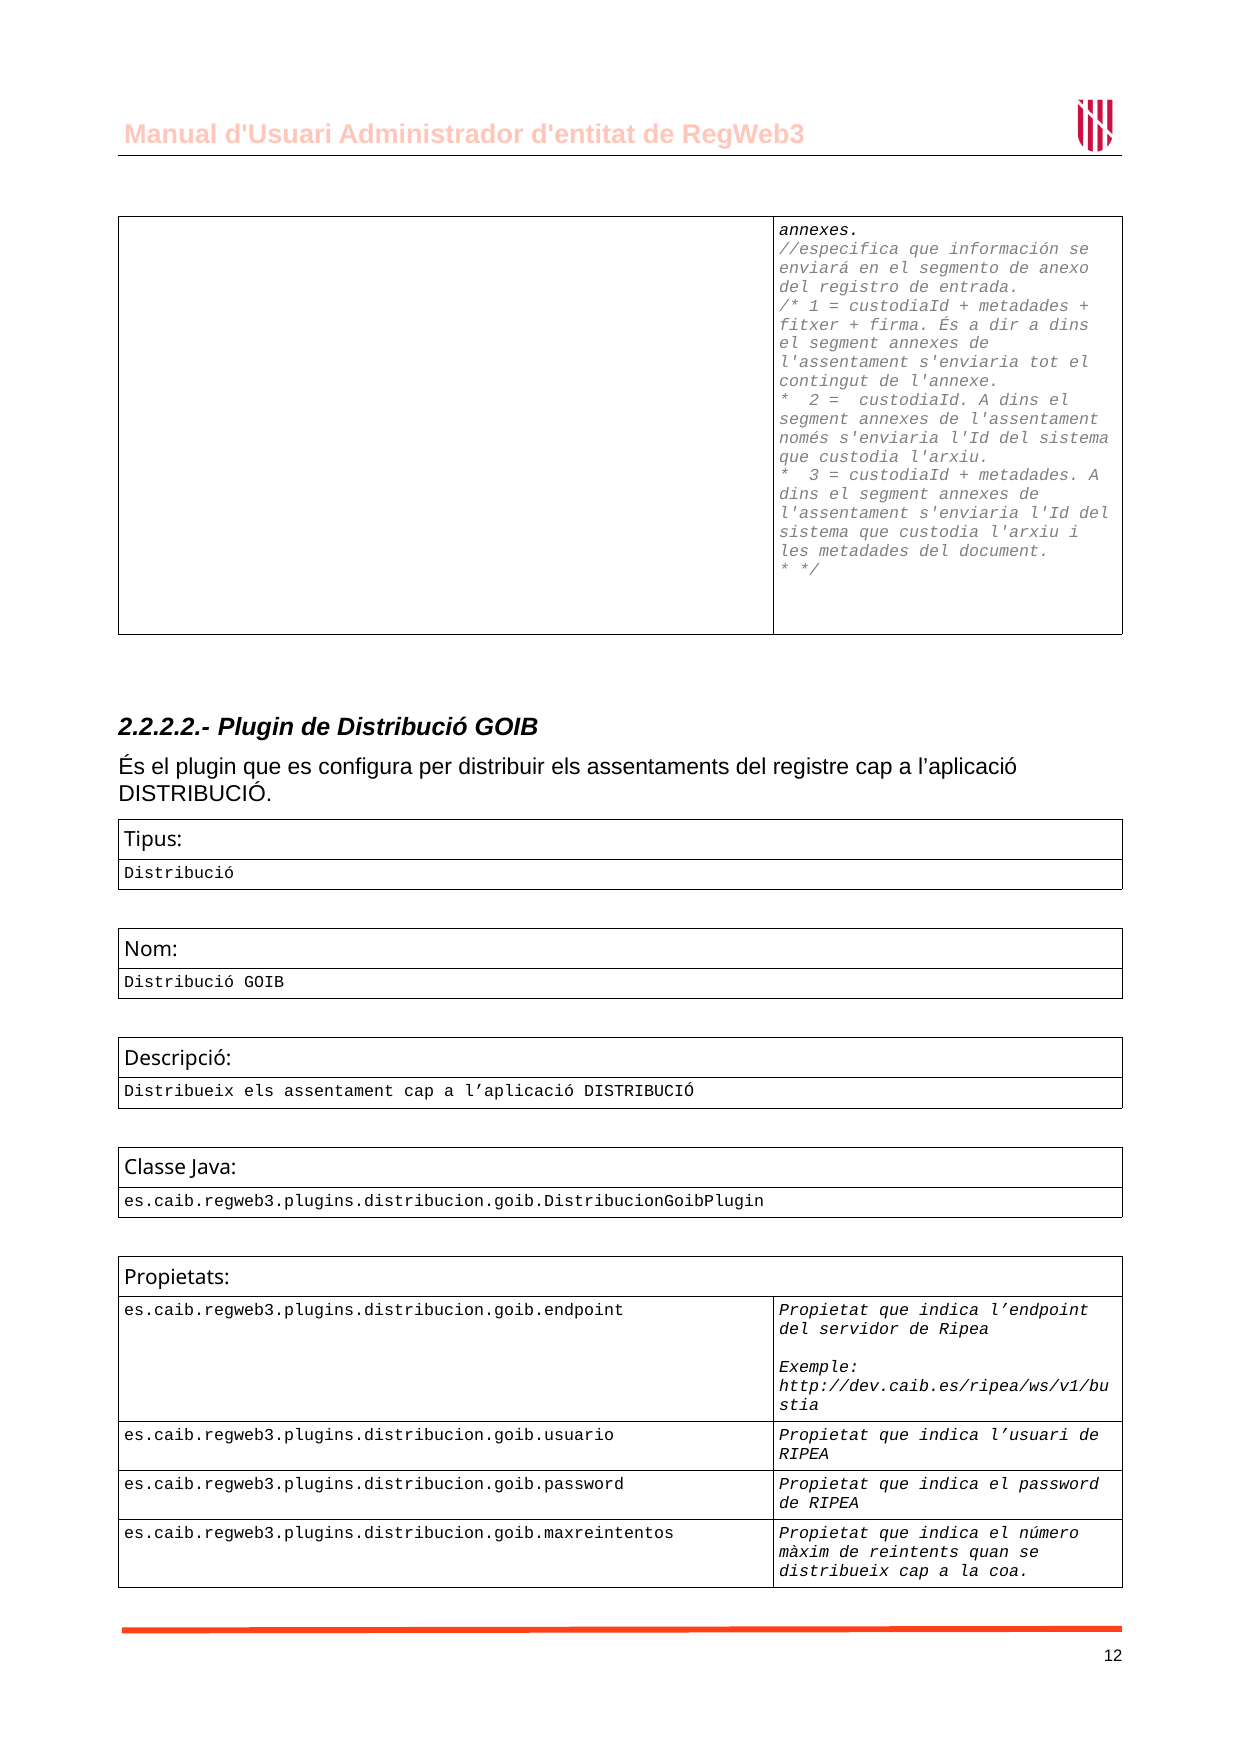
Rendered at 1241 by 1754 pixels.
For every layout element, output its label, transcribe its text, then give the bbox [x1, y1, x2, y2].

table_header Classe Java: [119, 1148, 1122, 1187]
table_cell es.caib.regweb3.plugins.distribucion.goib.DistribucionGoibPlugin [119, 1188, 1122, 1217]
table_cell Distribució [119, 860, 1122, 889]
table_header Tipus: [119, 820, 1122, 858]
subtitle Plugin de Distribució GOIB [118, 712, 1122, 741]
table_cell Propietat que indica el número màxim de reintents quan se distribueix cap a la coa. [774, 1520, 1122, 1587]
table_header Propietats: [119, 1257, 1122, 1296]
table_cell es.caib.regweb3.plugins.distribucion.goib.password [119, 1471, 773, 1519]
table_cell Distribueix els assentament cap a l’aplicació DISTRIBUCIÓ [119, 1078, 1122, 1108]
table_header Nom: [119, 929, 1122, 968]
table_cell Propietat que indica el password de RIPEA [774, 1471, 1122, 1519]
table_cell es.caib.regweb3.plugins.distribucion.goib.usuario [119, 1422, 773, 1470]
table_cell annexes. //especifica que información se enviará en el segmento de anexo del registro de entrada. /* 1 = custodiaId + metadades + fitxer + firma. És a dir a dins el segment annexes de l'assentament s'enviaria tot el contingut de l'annexe. * 2 = custodiaId. A dins el segment annexes de l'assentament només s'enviaria l'Id del sistema que custodia l'arxiu. * 3 = custodiaId + metadades. A dins el segment annexes de l'assentament s'enviaria l'Id del sistema que custodia l'arxiu i les metadades del document. * */ [774, 217, 1122, 634]
table_cell es.caib.regweb3.plugins.distribucion.goib.maxreintentos [119, 1520, 773, 1587]
picture [1075, 97, 1115, 153]
table_cell Distribució GOIB [119, 969, 1122, 998]
text És el plugin que es configura per distribuir els assentaments del registre cap a l’aplicació DISTRIBUCIÓ. [118, 753, 1122, 806]
table_cell es.caib.regweb3.plugins.distribucion.goib.endpoint [119, 1297, 773, 1421]
table_cell Propietat que indica l’endpoint del servidor de Ripea Exemple: http://dev.caib.es/ripea/ws/v1/bustia [774, 1297, 1122, 1421]
table_header Descripció: [119, 1038, 1122, 1077]
table_cell [119, 217, 773, 634]
table_cell Propietat que indica l’usuari de RIPEA [774, 1422, 1122, 1470]
